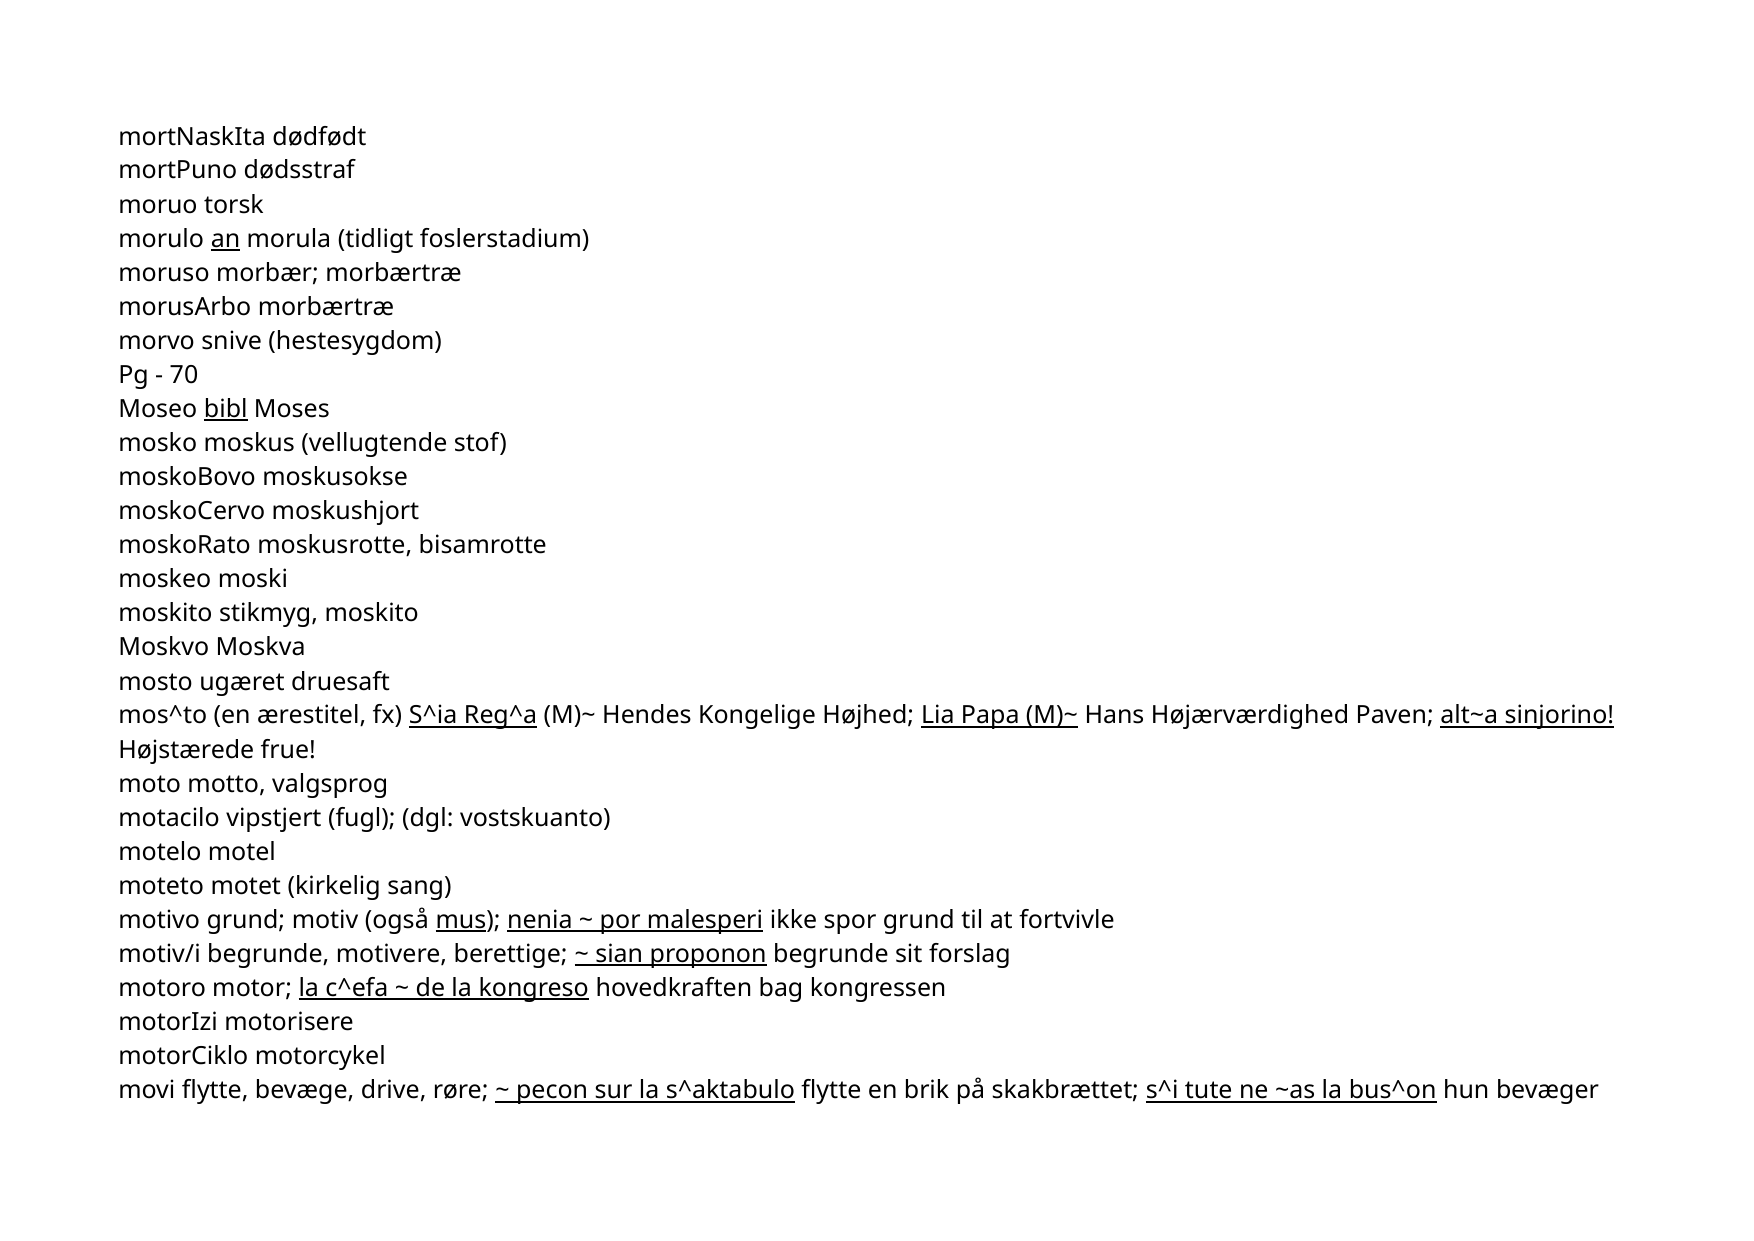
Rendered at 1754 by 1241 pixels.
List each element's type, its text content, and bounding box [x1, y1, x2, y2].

text mortNaskIta dødfødt [118, 118, 1636, 152]
text movi flytte, bevæge, drive, røre; ~ pecon sur la s^aktabulo flytte en brik på skakbrættet; s^i tute ne ~as la bus^on hun bevæger [118, 1072, 1636, 1106]
text morusArbo morbærtræ [118, 288, 1636, 322]
text mortPuno dødsstraf [118, 152, 1636, 186]
text motoro motor; la c^efa ~ de la kongreso hovedkraften bag kongressen [118, 970, 1636, 1004]
text motorIzi motorisere [118, 1004, 1636, 1038]
text motelo motel [118, 833, 1636, 867]
text moruo torsk [118, 186, 1636, 220]
text moskoRato moskusrotte, bisamrotte [118, 527, 1636, 561]
text morvo snive (hestesygdom) [118, 322, 1636, 357]
text motivo grund; motiv (også mus); nenia ~ por malesperi ikke spor grund til at fortvivle [118, 902, 1636, 936]
text Pg - 70 [118, 357, 1636, 391]
text mos^to (en ærestitel, fx) S^ia Reg^a (M)~ Hendes Kongelige Højhed; Lia Papa (M)~ Hans Højærværdighed Paven; alt~a sinjorino! Højstærede frue! [118, 697, 1636, 765]
text Moskvo Moskva [118, 629, 1636, 663]
text motorCiklo motorcykel [118, 1038, 1636, 1072]
text motacilo vipstjert (fugl); (dgl: vostskuanto) [118, 799, 1636, 833]
text mosto ugæret druesaft [118, 663, 1636, 697]
text mosko moskus (vellugtende stof) [118, 425, 1636, 459]
text Moseo bibl Moses [118, 391, 1636, 425]
text moruso morbær; morbærtræ [118, 254, 1636, 288]
text moskoBovo moskusokse [118, 459, 1636, 493]
text moto motto, valgsprog [118, 765, 1636, 799]
text moskito stikmyg, moskito [118, 595, 1636, 629]
text moskeo moski [118, 561, 1636, 595]
text morulo an morula (tidligt foslerstadium) [118, 220, 1636, 254]
text motiv/i begrunde, motivere, berettige; ~ sian proponon begrunde sit forslag [118, 936, 1636, 970]
text moskoCervo moskushjort [118, 493, 1636, 527]
text moteto motet (kirkelig sang) [118, 867, 1636, 902]
